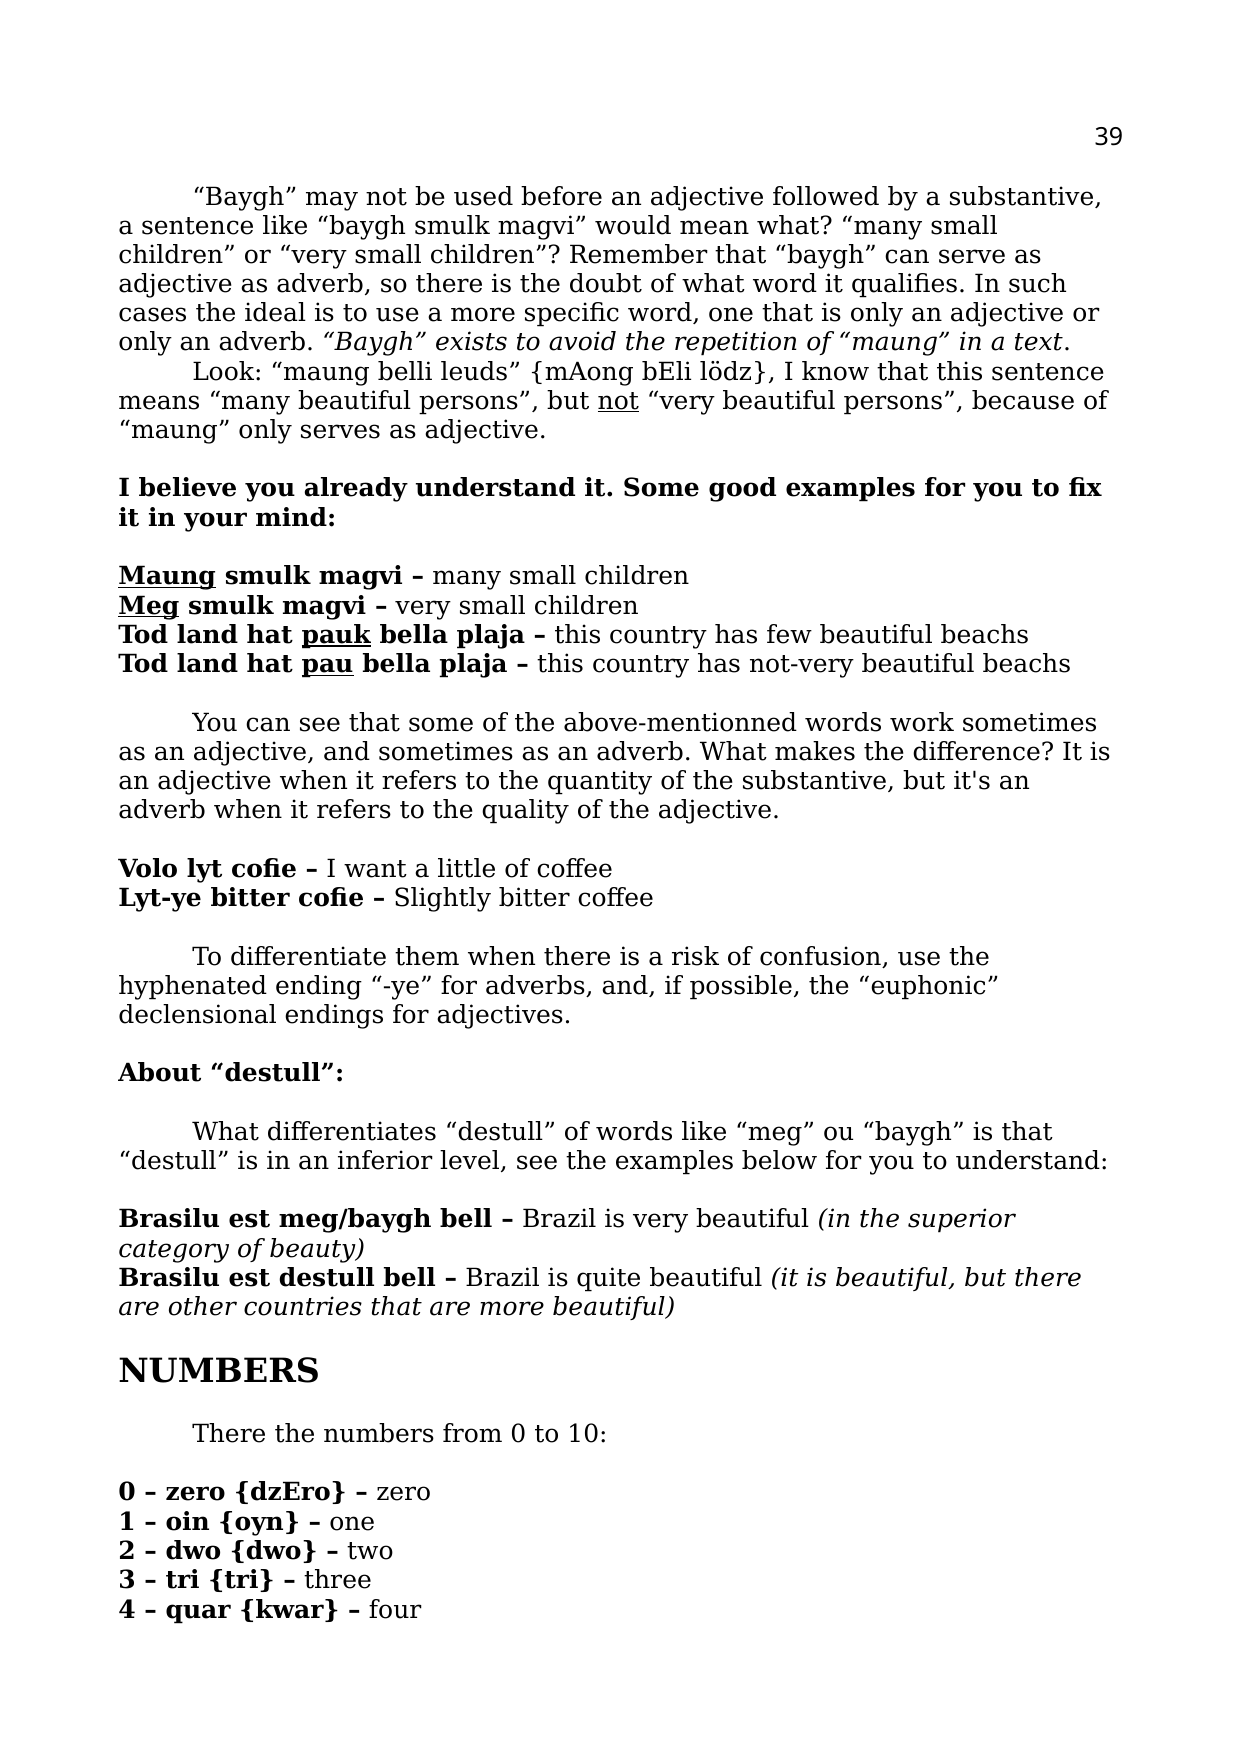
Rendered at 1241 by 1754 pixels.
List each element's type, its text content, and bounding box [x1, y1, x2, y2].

text Tod land hat pauk bella plaja – this country has few beautiful beachs [118, 620, 1123, 649]
text What differentiates “destull” of words like “meg” ou “baygh” is that “destull” is in an inferior level, see the examples below for you to understand: [118, 1117, 1123, 1175]
text Brasilu est destull bell – Brazil is quite beautiful (it is beautiful, but there are other countries that are more beautiful) [118, 1263, 1123, 1321]
text 4 – quar {kwar} – four [118, 1595, 1123, 1624]
text Meg smulk magvi – very small children [118, 591, 1123, 620]
text “Baygh” may not be used before an adjective followed by a substantive, a sentence like “baygh smulk magvi” would mean what? “many small children” or “very small children”? Remember that “baygh” can serve as adjective as adverb, so there is the doubt of what word it qualifies. In such cases the ideal is to use a more specific word, one that is only an adjective or only an adverb. “Baygh” exists to avoid the repetition of “maung” in a text. [118, 182, 1123, 357]
text 2 – dwo {dwo} – two [118, 1536, 1123, 1565]
text Lyt-ye bitter cofie – Slightly bitter coffee [118, 883, 1123, 912]
text Volo lyt cofie – I want a little of coffee [118, 854, 1123, 883]
text There the numbers from 0 to 10: [118, 1419, 1123, 1448]
text About “destull”: [118, 1058, 1123, 1088]
text I believe you already understand it. Some good examples for you to fix it in your mind: [118, 473, 1123, 532]
text 1 – oin {oyn} – one [118, 1507, 1123, 1536]
text You can see that some of the above-mentionned words work sometimes as an adjective, and sometimes as an adverb. What makes the difference? It is an adjective when it refers to the quantity of the substantive, but it's an adverb when it refers to the quality of the adjective. [118, 708, 1123, 824]
text 3 – tri {tri} – three [118, 1565, 1123, 1595]
text Tod land hat pau bella plaja – this country has not-very beautiful beachs [118, 649, 1123, 679]
text Maung smulk magvi – many small children [118, 561, 1123, 591]
text 0 – zero {dzEro} – zero [118, 1477, 1123, 1507]
text To differentiate them when there is a risk of confusion, use the hyphenated ending “-ye” for adverbs, and, if possible, the “euphonic” declensional endings for adjectives. [118, 942, 1123, 1029]
text Look: “maung belli leuds” {mAong bEli lödz}, I know that this sentence means “many beautiful persons”, but not “very beautiful persons”, because of “maung” only serves as adjective. [118, 357, 1123, 444]
text Brasilu est meg/baygh bell – Brazil is very beautiful (in the superior category of beauty) [118, 1204, 1123, 1263]
subtitle NUMBERS [118, 1351, 1123, 1390]
